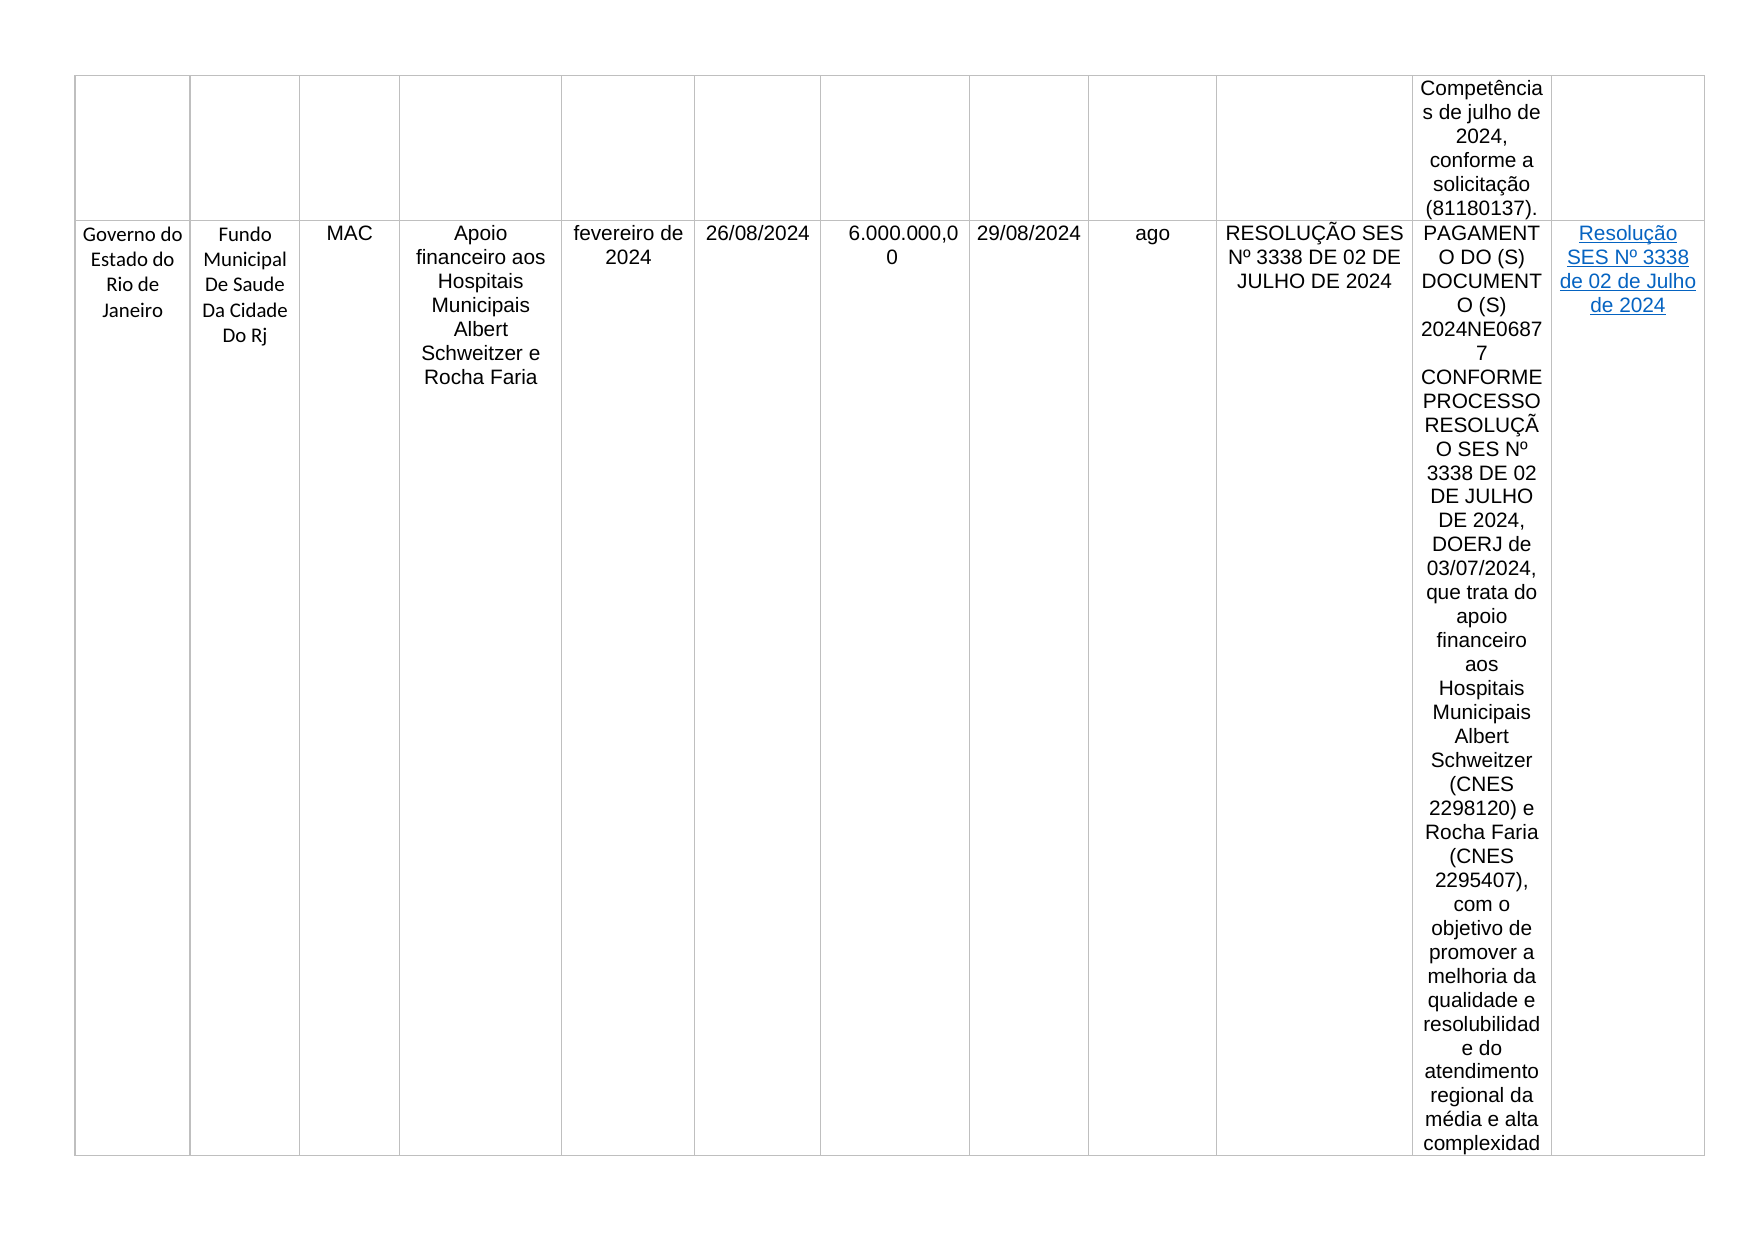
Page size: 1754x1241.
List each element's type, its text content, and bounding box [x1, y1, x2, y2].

table_cell [191, 76, 299, 220]
table_cell RESOLUÇÃO SES Nº 3338 DE 02 DE JULHO DE 2024 [1217, 221, 1412, 1155]
table_cell Fundo Municipal De Saude Da Cidade Do Rj [191, 221, 299, 1155]
table_cell [821, 76, 969, 220]
table_cell Governo do Estado do Rio de Janeiro [76, 221, 189, 1155]
table_cell [1217, 76, 1412, 220]
table_cell 29/08/2024 [970, 221, 1088, 1155]
table_cell fevereiro de 2024 [562, 221, 694, 1155]
table_cell ago [1089, 221, 1216, 1155]
table_cell Resolução SES Nº 3338 de 02 de Julho de 2024 [1552, 221, 1704, 1155]
table_cell Competências de julho de 2024, conforme a solicitação (81180137). [1413, 76, 1551, 220]
table_cell [1552, 76, 1704, 220]
table_cell Apoio financeiro aos Hospitais Municipais Albert Schweitzer e Rocha Faria [400, 221, 561, 1155]
table_cell [695, 76, 820, 220]
table_cell [300, 76, 399, 220]
table_cell [400, 76, 561, 220]
table_cell MAC [300, 221, 399, 1155]
table_cell [562, 76, 694, 220]
table_cell 26/08/2024 [695, 221, 820, 1155]
table_cell 6.000.000,00 [821, 221, 969, 1155]
table_cell [76, 76, 189, 220]
table_cell [1089, 76, 1216, 220]
table_cell [970, 76, 1088, 220]
table_cell PAGAMENTO DO (S) DOCUMENTO (S) 2024NE06877 CONFORME PROCESSO RESOLUÇÃO SES Nº 3338 DE 02 DE JULHO DE 2024, DOERJ de 03/07/2024, que trata do apoio financeiro aos Hospitais Municipais Albert Schweitzer (CNES 2298120) e Rocha Faria (CNES 2295407), com o objetivo de promover a melhoria da qualidade e resolubilidade do atendimento regional da média e alta complexidad [1413, 221, 1551, 1155]
